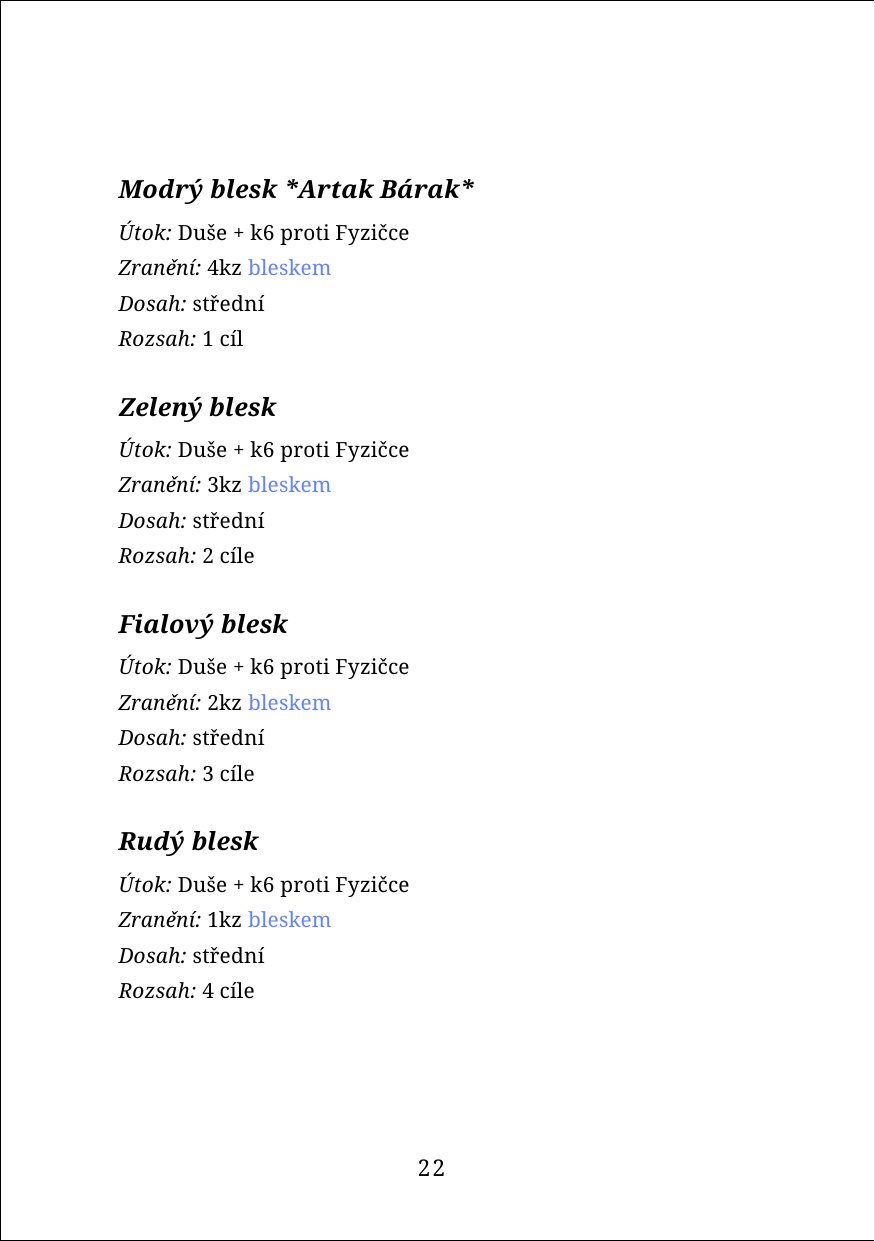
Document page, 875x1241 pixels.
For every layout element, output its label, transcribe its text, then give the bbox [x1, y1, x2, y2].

text Útok: Duše + k6 proti Fyzičce Zranění: 1kz bleskem Dosah: střední Rozsah: 4 cíle [118, 870, 756, 1005]
text Útok: Duše + k6 proti Fyzičce Zranění: 4kz bleskem Dosah: střední Rozsah: 1 cíl [118, 218, 756, 353]
subtitle Modrý blesk *Artak Bárak* [118, 172, 756, 206]
text Útok: Duše + k6 proti Fyzičce Zranění: 3kz bleskem Dosah: střední Rozsah: 2 cíle [118, 435, 756, 570]
text Útok: Duše + k6 proti Fyzičce Zranění: 2kz bleskem Dosah: střední Rozsah: 3 cíle [118, 652, 756, 787]
subtitle Fialový blesk [118, 607, 756, 641]
subtitle Rudý blesk [118, 824, 756, 858]
subtitle Zelený blesk [118, 389, 756, 423]
